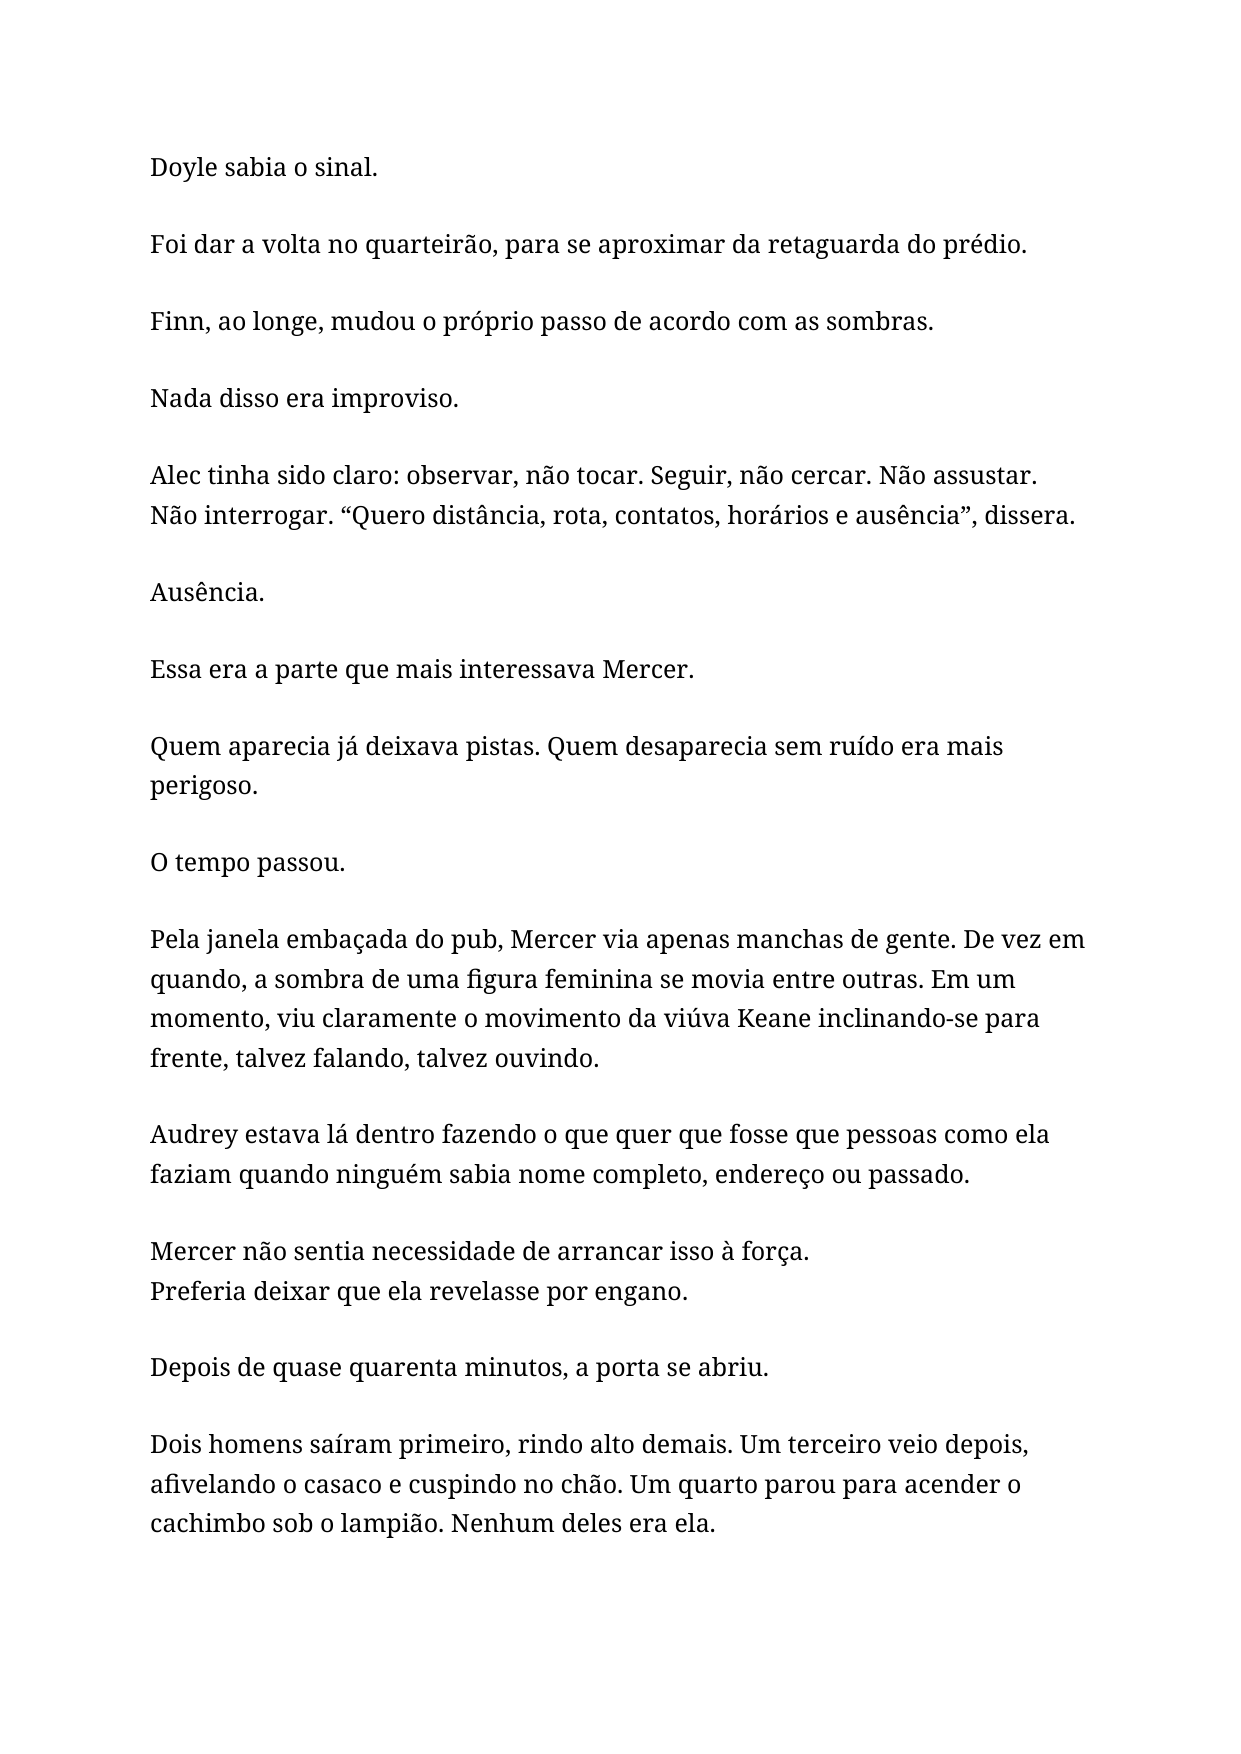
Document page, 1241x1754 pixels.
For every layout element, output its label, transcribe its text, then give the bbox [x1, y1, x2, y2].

text Pela janela embaçada do pub, Mercer via apenas manchas de gente. De vez em quando, a sombra de uma figura feminina se movia entre outras. Em um momento, viu claramente o movimento da viúva Keane inclinando-se para frente, talvez falando, talvez ouvindo. [150, 922, 1090, 1074]
text Alec tinha sido claro: observar, não tocar. Seguir, não cercar. Não assustar. Não interrogar. “Quero distância, rota, contatos, horários e ausência”, dissera. [150, 458, 1090, 531]
text Foi dar a volta no quarteirão, para se aproximar da retaguarda do prédio. [150, 227, 1090, 261]
text Essa era a parte que mais interessava Mercer. [150, 651, 1090, 685]
text Quem aparecia já deixava pistas. Quem desaparecia sem ruído era mais perigoso. [150, 728, 1090, 802]
text Audrey estava lá dentro fazendo o que quer que fosse que pessoas como ela faziam quando ninguém sabia nome completo, endereço ou passado. [150, 1117, 1090, 1191]
text Depois de quase quarenta minutos, a porta se abriu. [150, 1350, 1090, 1384]
text Doyle sabia o sinal. [150, 150, 1090, 184]
text Ausência. [150, 574, 1090, 608]
text O tempo passou. [150, 845, 1090, 879]
text Dois homens saíram primeiro, rindo alto demais. Um terceiro veio depois, afivelando o casaco e cuspindo no chão. Um quarto parou para acender o cachimbo sob o lampião. Nenhum deles era ela. [150, 1427, 1090, 1540]
text Finn, ao longe, mudou o próprio passo de acordo com as sombras. [150, 304, 1090, 338]
text Nada disso era improviso. [150, 381, 1090, 415]
text Mercer não sentia necessidade de arrancar isso à força. Preferia deixar que ela revelasse por engano. [150, 1234, 1090, 1307]
